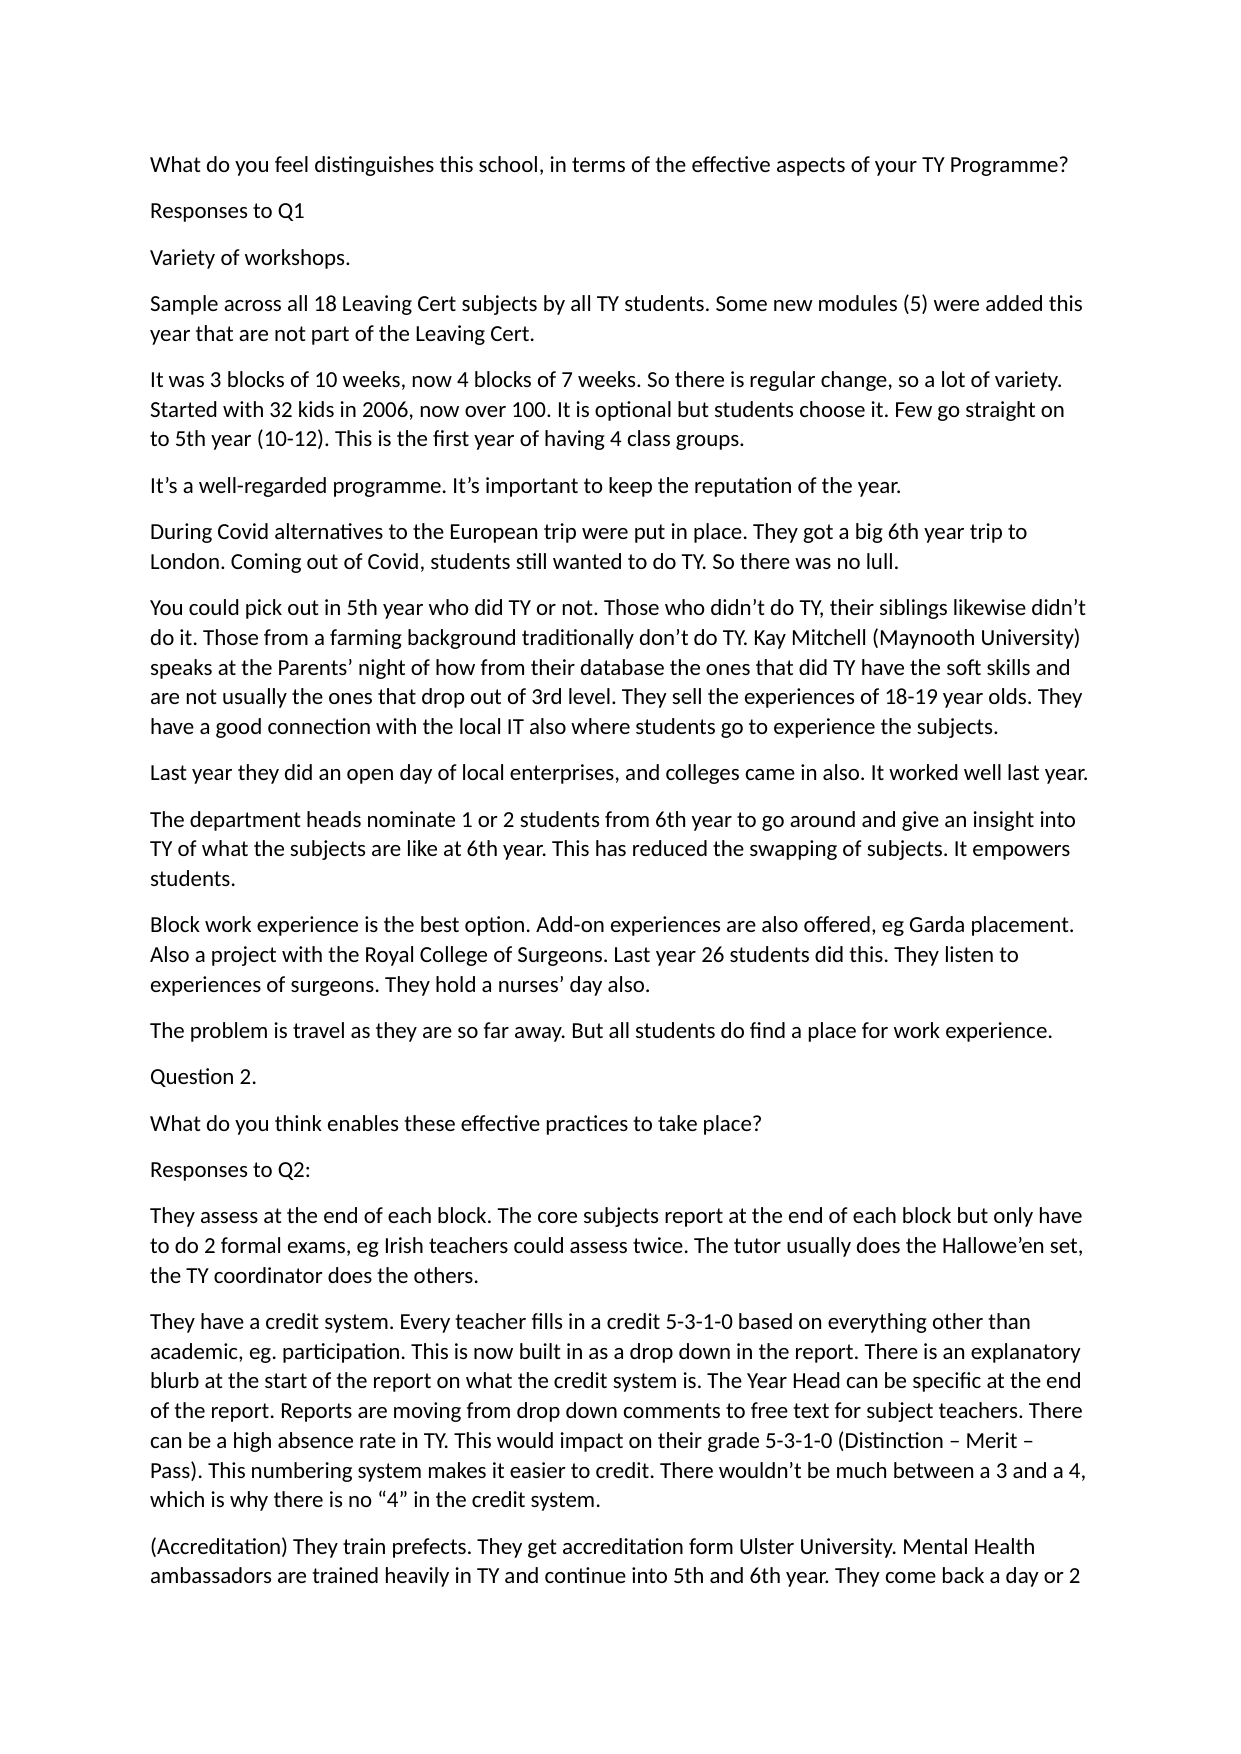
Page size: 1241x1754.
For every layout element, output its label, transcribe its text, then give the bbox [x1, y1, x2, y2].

text Variety of workshops. [150, 243, 1090, 271]
text They have a credit system. Every teacher fills in a credit 5-3-1-0 based on everything other than academic, eg. participation. This is now built in as a drop down in the report. There is an explanatory blurb at the start of the report on what the credit system is. The Year Head can be specific at the end of the report. Reports are moving from drop down comments to free text for subject teachers. There can be a high absence rate in TY. This would impact on their grade 5-3-1-0 (Distinction – Merit – Pass). This numbering system makes it easier to credit. There wouldn’t be much between a 3 and a 4, which is why there is no “4” in the credit system. [150, 1307, 1090, 1513]
text (Accreditation) They train prefects. They get accreditation form Ulster University. Mental Health ambassadors are trained heavily in TY and continue into 5th and 6th year. They come back a day or 2 [150, 1532, 1090, 1589]
text You could pick out in 5th year who did TY or not. Those who didn’t do TY, their siblings likewise didn’t do it. Those from a farming background traditionally don’t do TY. Kay Mitchell (Maynooth University) speaks at the Parents’ night of how from their database the ones that did TY have the soft skills and are not usually the ones that drop out of 3rd level. They sell the experiences of 18-19 year olds. They have a good connection with the local IT also where students go to experience the subjects. [150, 593, 1090, 740]
text The department heads nominate 1 or 2 students from 6th year to go around and give an insight into TY of what the subjects are like at 6th year. This has reduced the swapping of subjects. It empowers students. [150, 805, 1090, 892]
text Block work experience is the best option. Add-on experiences are also offered, eg Garda placement. Also a project with the Royal College of Surgeons. Last year 26 students did this. They listen to experiences of surgeons. They hold a nurses’ day also. [150, 910, 1090, 998]
text During Covid alternatives to the European trip were put in place. They got a big 6th year trip to London. Coming out of Covid, students still wanted to do TY. So there was no lull. [150, 517, 1090, 575]
text It’s a well-regarded programme. It’s important to keep the reputation of the year. [150, 471, 1090, 499]
text Last year they did an open day of local enterprises, and colleges came in also. It worked well last year. [150, 758, 1090, 786]
text Responses to Q2: [150, 1155, 1090, 1183]
text Question 2. [150, 1062, 1090, 1091]
text What do you think enables these effective practices to take place? [150, 1109, 1090, 1137]
text It was 3 blocks of 10 weeks, now 4 blocks of 7 weeks. So there is regular change, so a lot of variety. Started with 32 kids in 2006, now over 100. It is optional but students choose it. Few go straight on to 5th year (10-12). This is the first year of having 4 class groups. [150, 365, 1090, 452]
text What do you feel distinguishes this school, in terms of the effective aspects of your TY Programme? [150, 150, 1090, 178]
text Responses to Q1 [150, 196, 1090, 224]
text The problem is travel as they are so far away. But all students do find a place for work experience. [150, 1016, 1090, 1044]
text They assess at the end of each block. The core subjects report at the end of each block but only have to do 2 formal exams, eg Irish teachers could assess twice. The tutor usually does the Hallowe’en set, the TY coordinator does the others. [150, 1202, 1090, 1289]
text Sample across all 18 Leaving Cert subjects by all TY students. Some new modules (5) were added this year that are not part of the Leaving Cert. [150, 289, 1090, 347]
